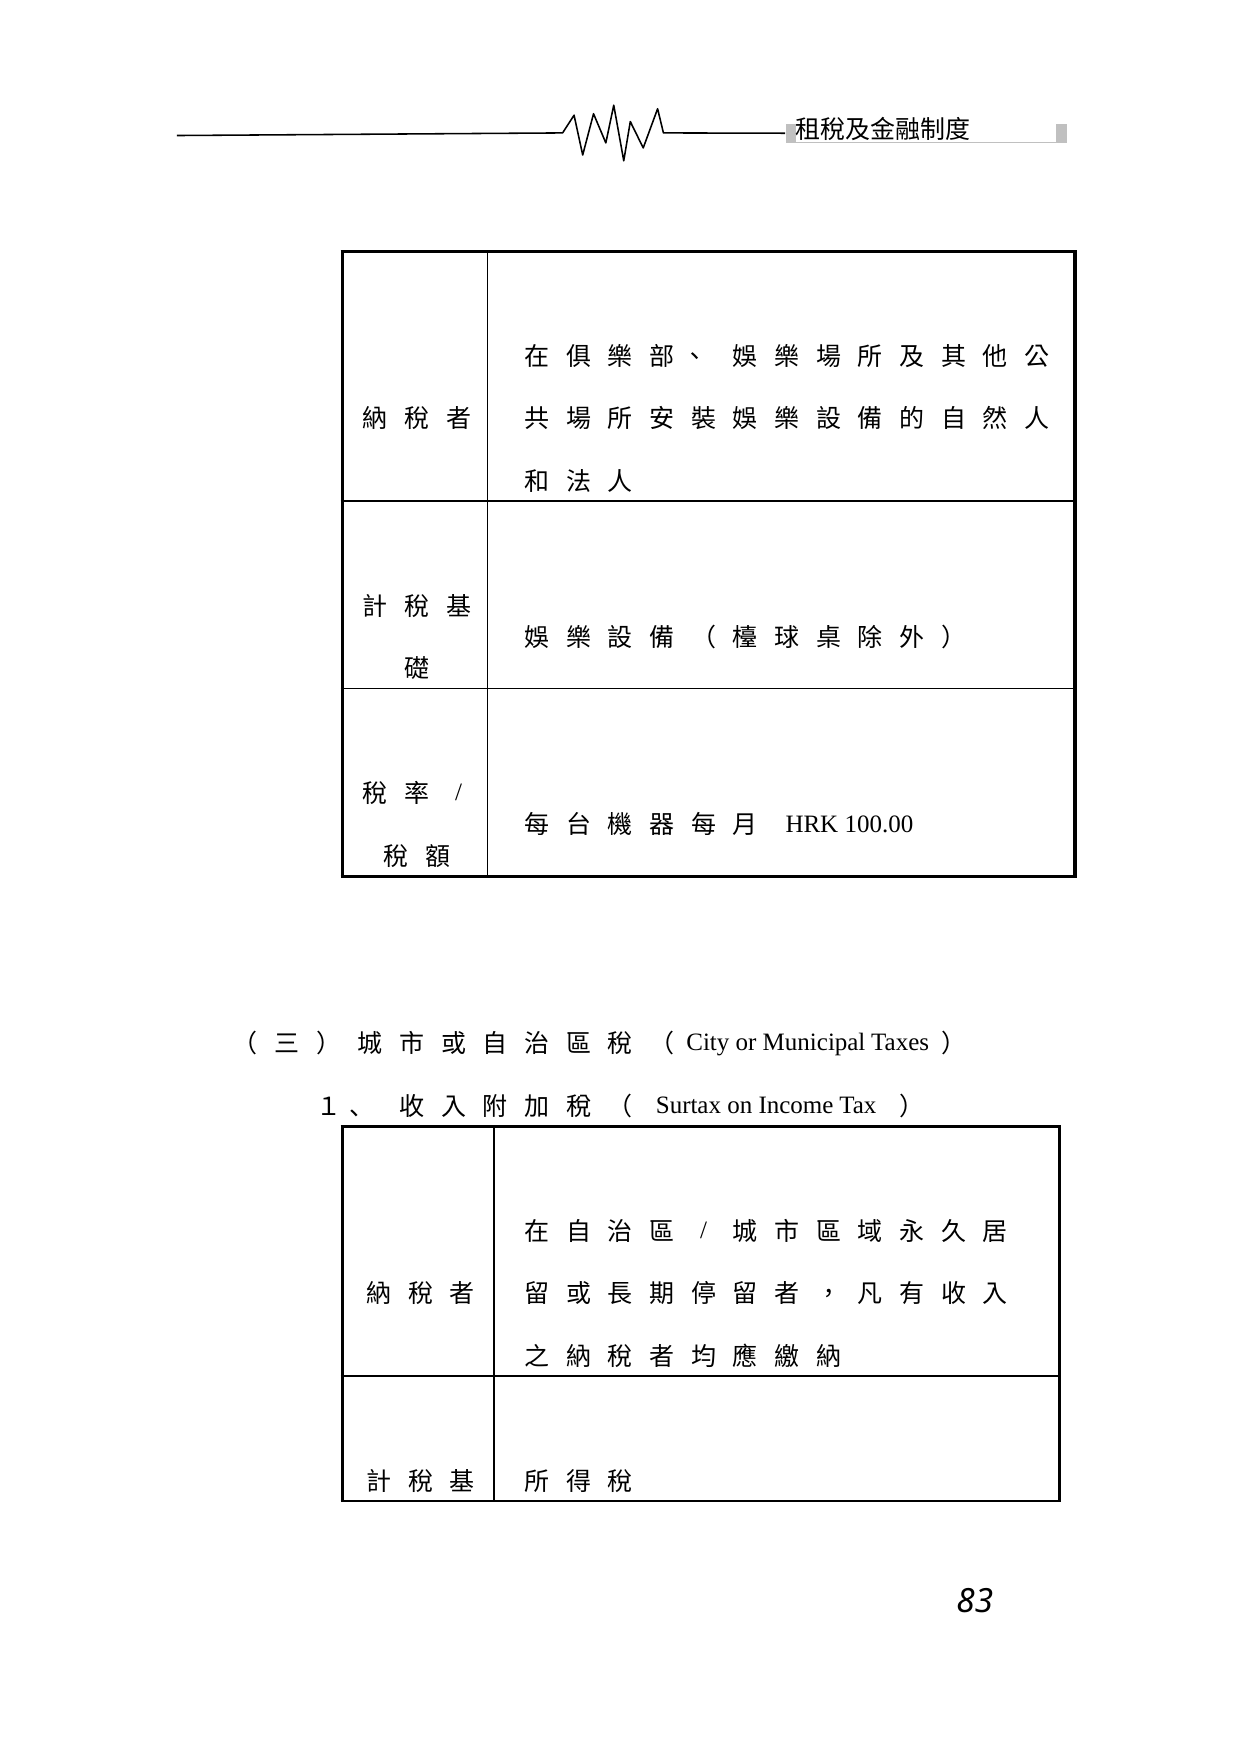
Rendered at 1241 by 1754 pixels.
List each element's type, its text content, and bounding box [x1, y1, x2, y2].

table_header 納稅者 [344, 253, 487, 500]
table_cell 計稅基 [344, 1377, 493, 1500]
table_header 在俱樂部、娛樂場所及其他公共場所安裝娛樂設備的自然人和法人 [488, 253, 1073, 500]
table_cell 計稅基礎 [344, 502, 487, 688]
table_header 在自治區/城市區域永久居留或長期停留者，凡有收入之納稅者均應繳納 [495, 1128, 1058, 1375]
table_cell 稅率/稅額 [344, 689, 487, 875]
text （三）城市或自治區稅（City or Municipal Taxes） [207, 1000, 1058, 1063]
table_header 納稅者 [344, 1128, 493, 1375]
table_cell 每台機器每月HRK 100.00 [488, 689, 1073, 875]
table_cell 娛樂設備（檯球桌除外） [488, 502, 1073, 688]
text １、收入附加稅（Surtax on Income Tax） [281, 1063, 1058, 1125]
table_cell 所得稅 [495, 1377, 1058, 1500]
